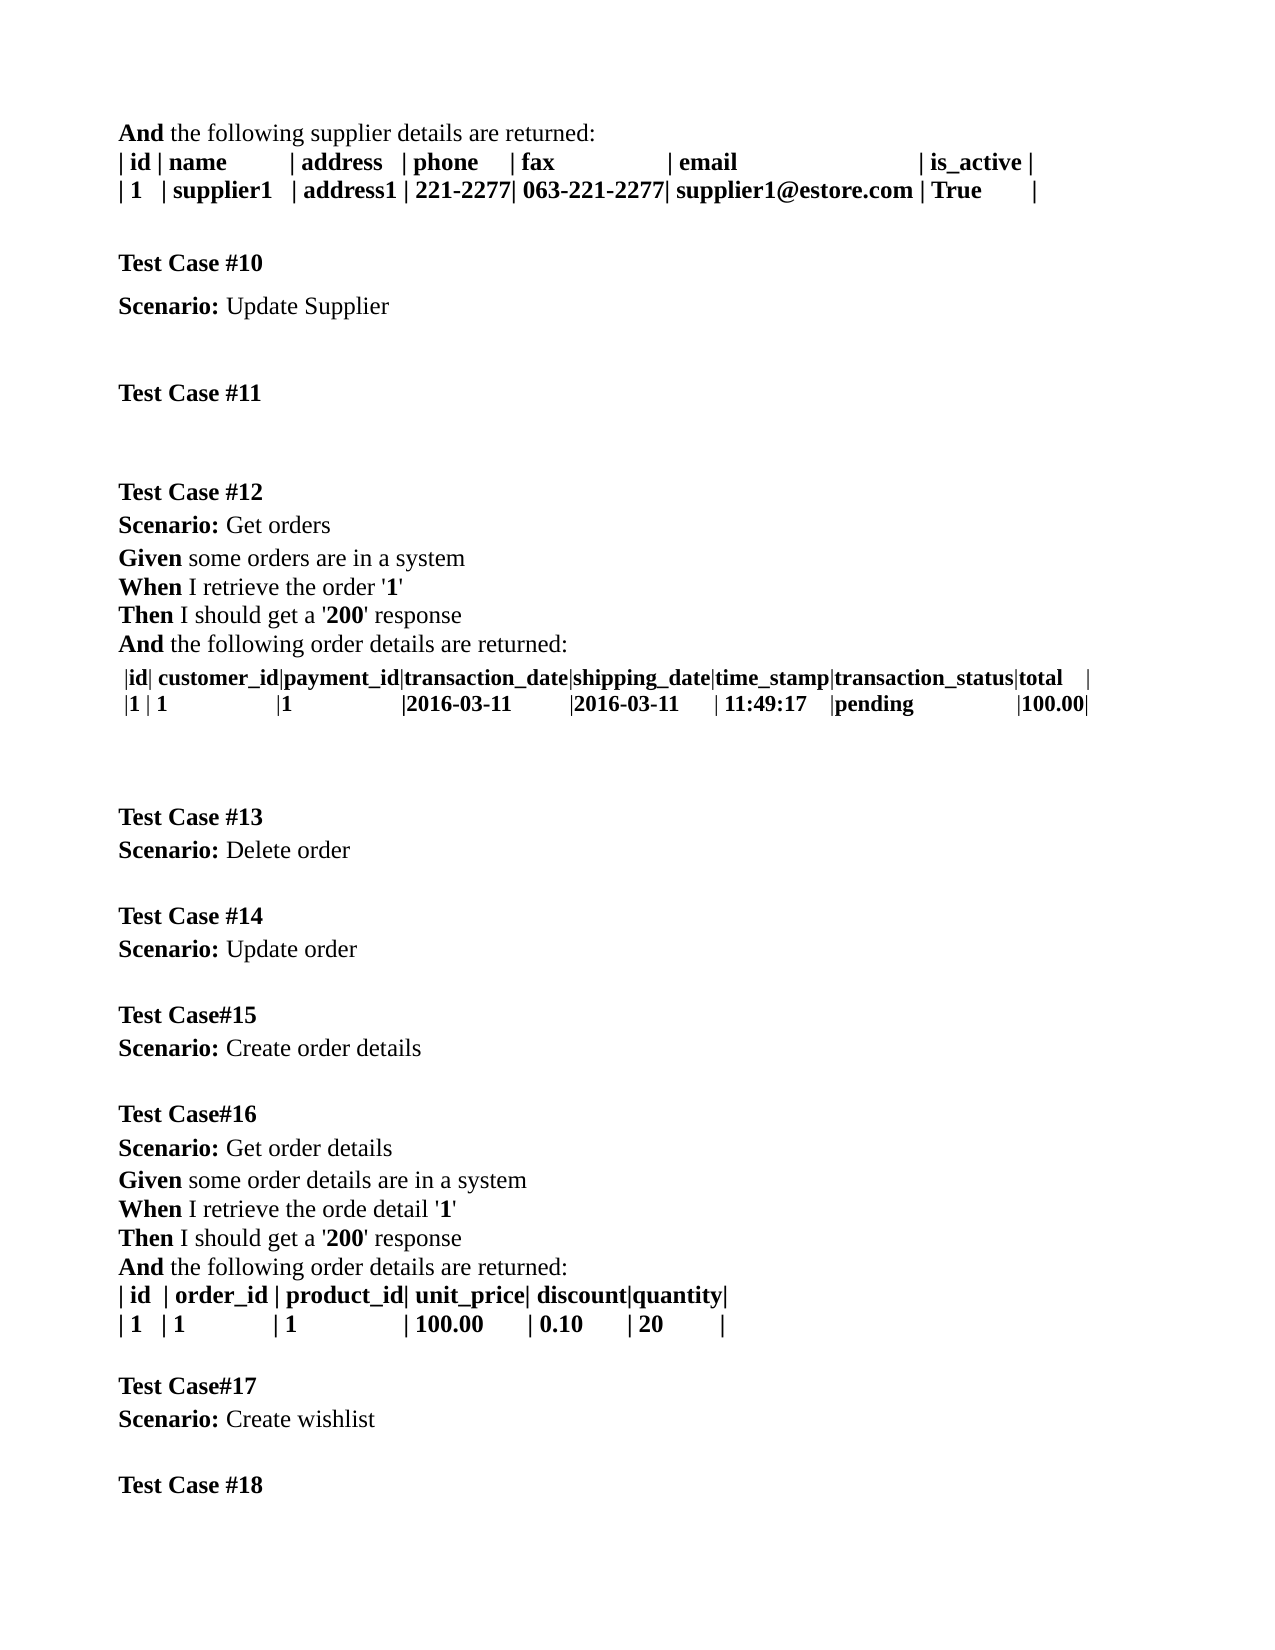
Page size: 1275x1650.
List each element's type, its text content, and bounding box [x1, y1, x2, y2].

text Then I should get a '200' response [118, 600, 1157, 629]
text When I retrieve the order '1' [118, 572, 1157, 600]
text | 1 | 1 | 1 | 100.00 | 0.10 | 20 | [118, 1309, 1157, 1338]
table_header [118, 722, 156, 762]
table_header [897, 722, 1027, 762]
table_header [767, 722, 897, 762]
text Scenario: Create wishlist [118, 1404, 1157, 1433]
table_cell [456, 762, 643, 802]
table_header |id| customer_id|payment_id|transaction_date|shipping_date|time_stamp|transaction_status|total | |1 | 1 |1 |2016-03-11 |2016-03-11 | 11:49:17 |pending |100.00| [118, 658, 1158, 722]
table_header [295, 722, 456, 762]
text Test Case #14 [118, 901, 1157, 930]
text When I retrieve the orde detail '1' [118, 1194, 1157, 1223]
text Scenario: Get order details [118, 1133, 1157, 1161]
table_cell [897, 762, 1027, 802]
table_cell [118, 762, 156, 802]
text Scenario: Update Supplier [118, 291, 1157, 320]
table_cell [295, 762, 456, 802]
table_header [156, 722, 295, 762]
text And the following order details are returned: [118, 629, 1157, 658]
table_cell [767, 762, 897, 802]
text | 1 | supplier1 | address1 | 221-2277| 063-221-2277| supplier1@estore.com | True | [118, 176, 1157, 204]
text Scenario: Create order details [118, 1033, 1157, 1062]
text Test Case #11 [118, 378, 1157, 406]
table_header [643, 722, 767, 762]
text | id | name | address | phone | fax | email | is_active | [118, 147, 1157, 176]
table_header [1027, 722, 1158, 762]
text Test Case #12 [118, 477, 1157, 506]
text Test Case#17 [118, 1371, 1157, 1400]
text Test Case#16 [118, 1099, 1157, 1128]
table_header [456, 722, 643, 762]
text Then I should get a '200' response [118, 1223, 1157, 1252]
table_cell [643, 762, 767, 802]
table_cell [1027, 762, 1158, 802]
text And the following supplier details are returned: [118, 118, 1157, 147]
table_cell [156, 762, 295, 802]
text Scenario: Update order [118, 934, 1157, 963]
text Test Case #13 [118, 802, 1157, 831]
text Test Case #10 [118, 248, 1157, 276]
text Scenario: Get orders [118, 510, 1157, 538]
text Test Case#15 [118, 1001, 1157, 1029]
text And the following order details are returned: [118, 1252, 1157, 1281]
text Given some order details are in a system [118, 1166, 1157, 1194]
text | id | order_id | product_id| unit_price| discount|quantity| [118, 1281, 1157, 1309]
text Scenario: Delete order [118, 835, 1157, 864]
text Given some orders are in a system [118, 543, 1157, 572]
text Test Case #18 [118, 1470, 1157, 1499]
